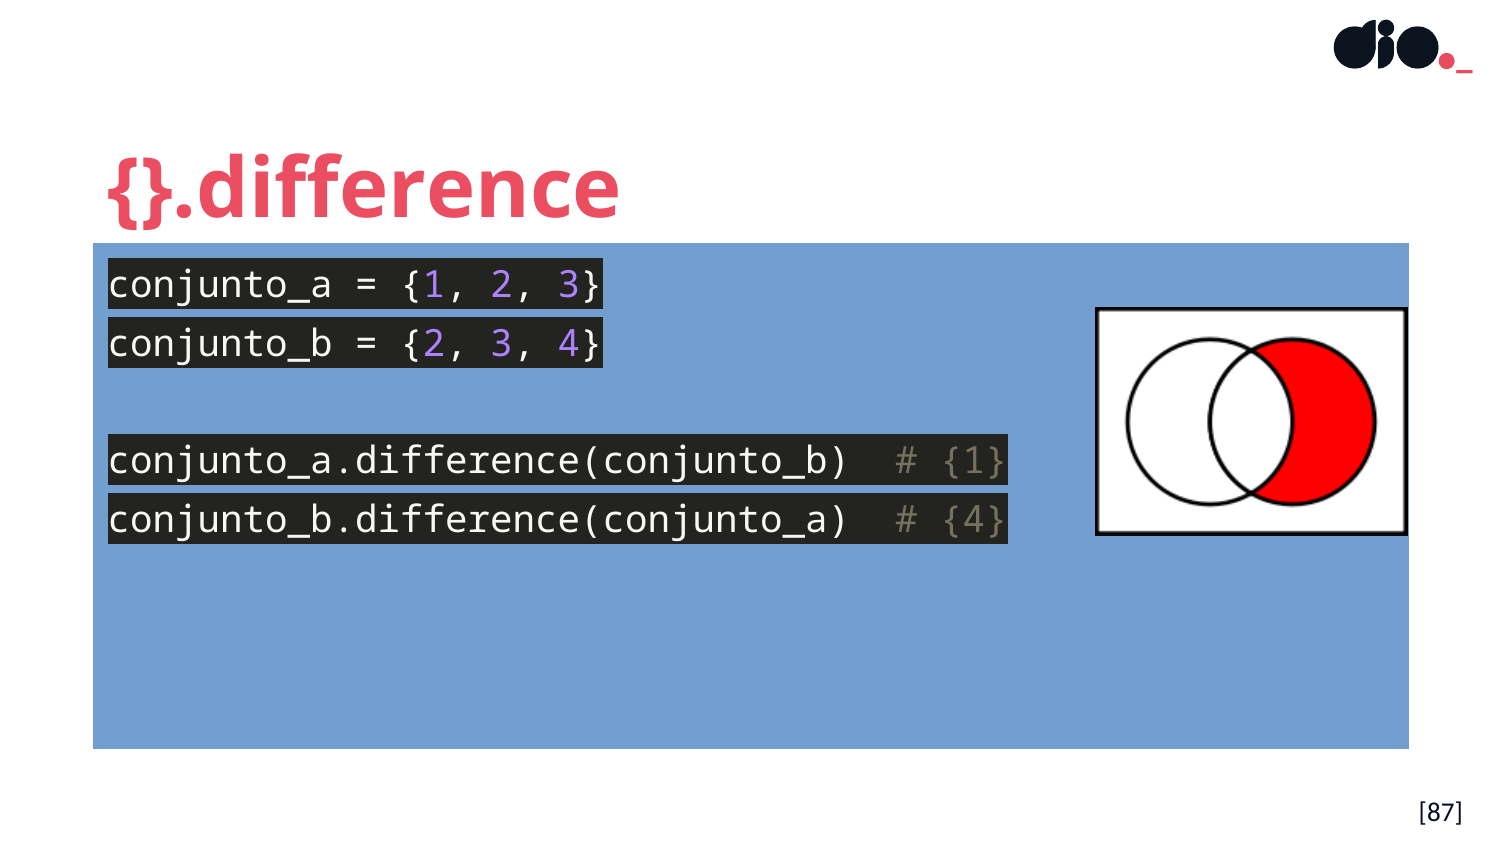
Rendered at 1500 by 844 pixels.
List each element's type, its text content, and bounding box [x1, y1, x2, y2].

text_box [] [1403, 779, 1494, 844]
text_box {}.difference [92, 104, 1408, 243]
picture [1095, 307, 1408, 536]
table_header conjunto_a = {1, 2, 3} conjunto_b = {2, 3, 4} conjunto_a.difference(conjunto_b) # {1} conjunto_b.difference(conjunto_a) # {4} [93, 243, 1409, 749]
